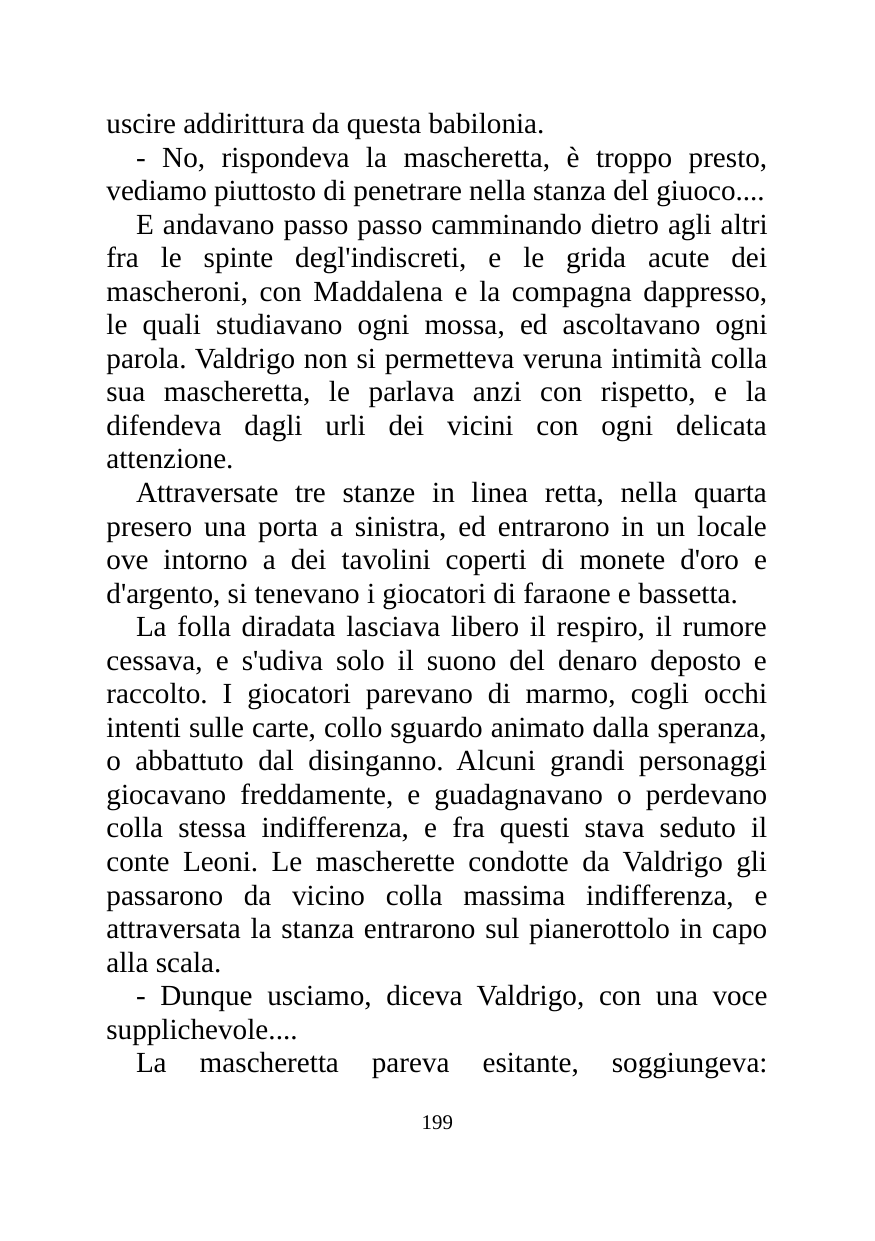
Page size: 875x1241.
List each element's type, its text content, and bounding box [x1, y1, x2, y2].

text La folla diradata lasciava libero il respiro, il rumore cessava, e s'udiva solo il suono del denaro deposto e raccolto. I giocatori parevano di marmo, cogli occhi intenti sulle carte, collo sguardo animato dalla speranza, o abbattuto dal disinganno. Alcuni grandi personaggi giocavano freddamente, e guadagnavano o perdevano colla stessa indifferenza, e fra questi stava seduto il conte Leoni. Le mascherette condotte da Valdrigo gli passarono da vicino colla massima indifferenza, e attraversata la stanza entrarono sul pianerottolo in capo alla scala. [106, 609, 768, 978]
text La mascheretta pareva esitante, soggiungeva: [106, 1045, 768, 1079]
text - No, rispondeva la mascheretta, è troppo presto, vediamo piuttosto di penetrare nella stanza del giuoco.... [106, 140, 768, 207]
text - Dunque usciamo, diceva Valdrigo, con una voce supplichevole.... [106, 978, 768, 1045]
text uscire addirittura da questa babilonia. [106, 106, 768, 140]
text E andavano passo passo camminando dietro agli altri fra le spinte degl'indiscreti, e le grida acute dei mascheroni, con Maddalena e la compagna dappresso, le quali studiavano ogni mossa, ed ascoltavano ogni parola. Valdrigo non si permetteva veruna intimità colla sua mascheretta, le parlava anzi con rispetto, e la difendeva dagli urli dei vicini con ogni delicata attenzione. [106, 207, 768, 475]
text Attraversate tre stanze in linea retta, nella quarta presero una porta a sinistra, ed entrarono in un locale ove intorno a dei tavolini coperti di monete d'oro e d'argento, si tenevano i giocatori di faraone e bassetta. [106, 475, 768, 609]
